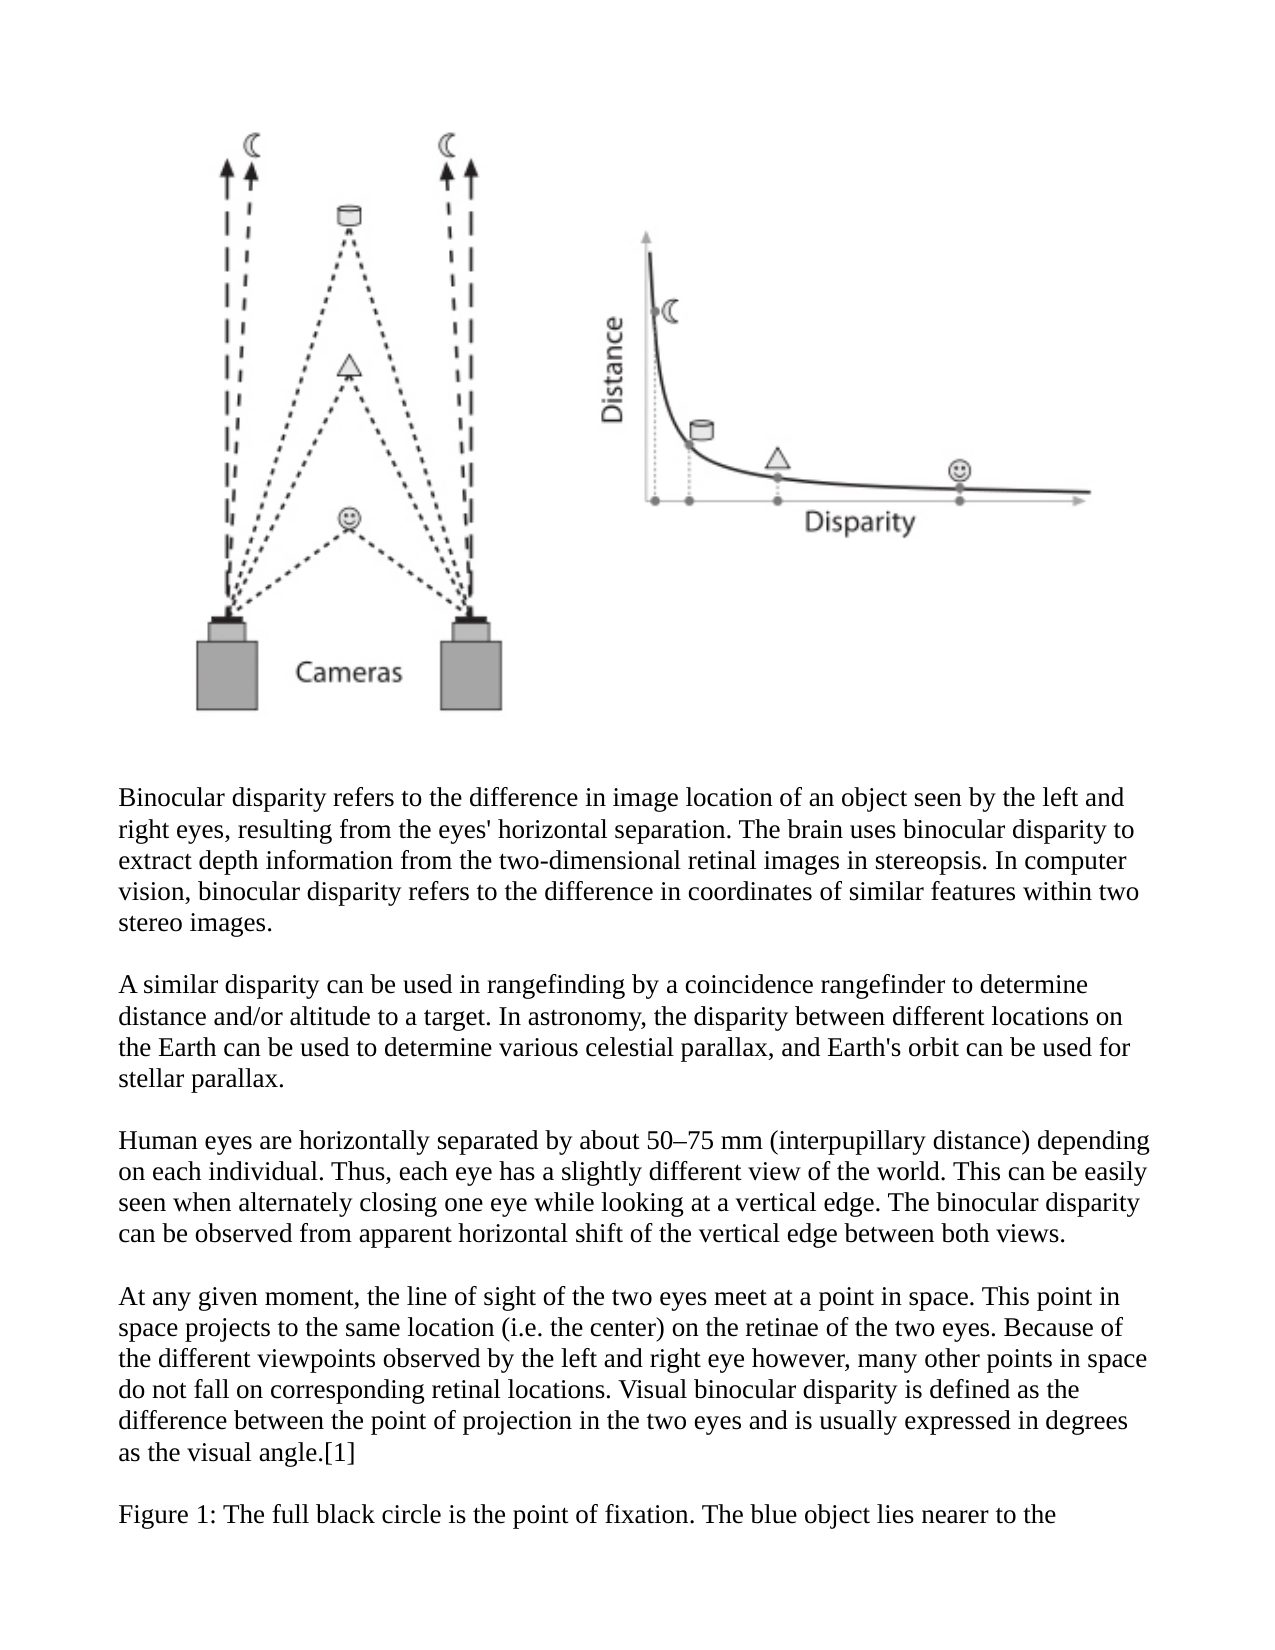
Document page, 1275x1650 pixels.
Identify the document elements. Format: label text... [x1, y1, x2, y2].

text Human eyes are horizontally separated by about 50–75 mm (interpupillary distance) depending on each individual. Thus, each eye has a slightly different view of the world. This can be easily seen when alternately closing one eye while looking at a vertical edge. The binocular disparity can be observed from apparent horizontal shift of the vertical edge between both views. [118, 1124, 1157, 1249]
text Figure 1: The full black circle is the point of fixation. The blue object lies nearer to the [118, 1498, 1157, 1529]
picture [118, 118, 1157, 722]
text At any given moment, the line of sight of the two eyes meet at a point in space. This point in space projects to the same location (i.e. the center) on the retinae of the two eyes. Because of the different viewpoints observed by the left and right eye however, many other points in space do not fall on corresponding retinal locations. Visual binocular disparity is defined as the difference between the point of projection in the two eyes and is usually expressed in degrees as the visual angle.[1] [118, 1280, 1157, 1467]
text A similar disparity can be used in rangefinding by a coincidence rangefinder to determine distance and/or altitude to a target. In astronomy, the disparity between different locations on the Earth can be used to determine various celestial parallax, and Earth's orbit can be used for stellar parallax. [118, 968, 1157, 1093]
text Binocular disparity refers to the difference in image location of an object seen by the left and right eyes, resulting from the eyes' horizontal separation. The brain uses binocular disparity to extract depth information from the two-dimensional retinal images in stereopsis. In computer vision, binocular disparity refers to the difference in coordinates of similar features within two stereo images. [118, 782, 1157, 937]
